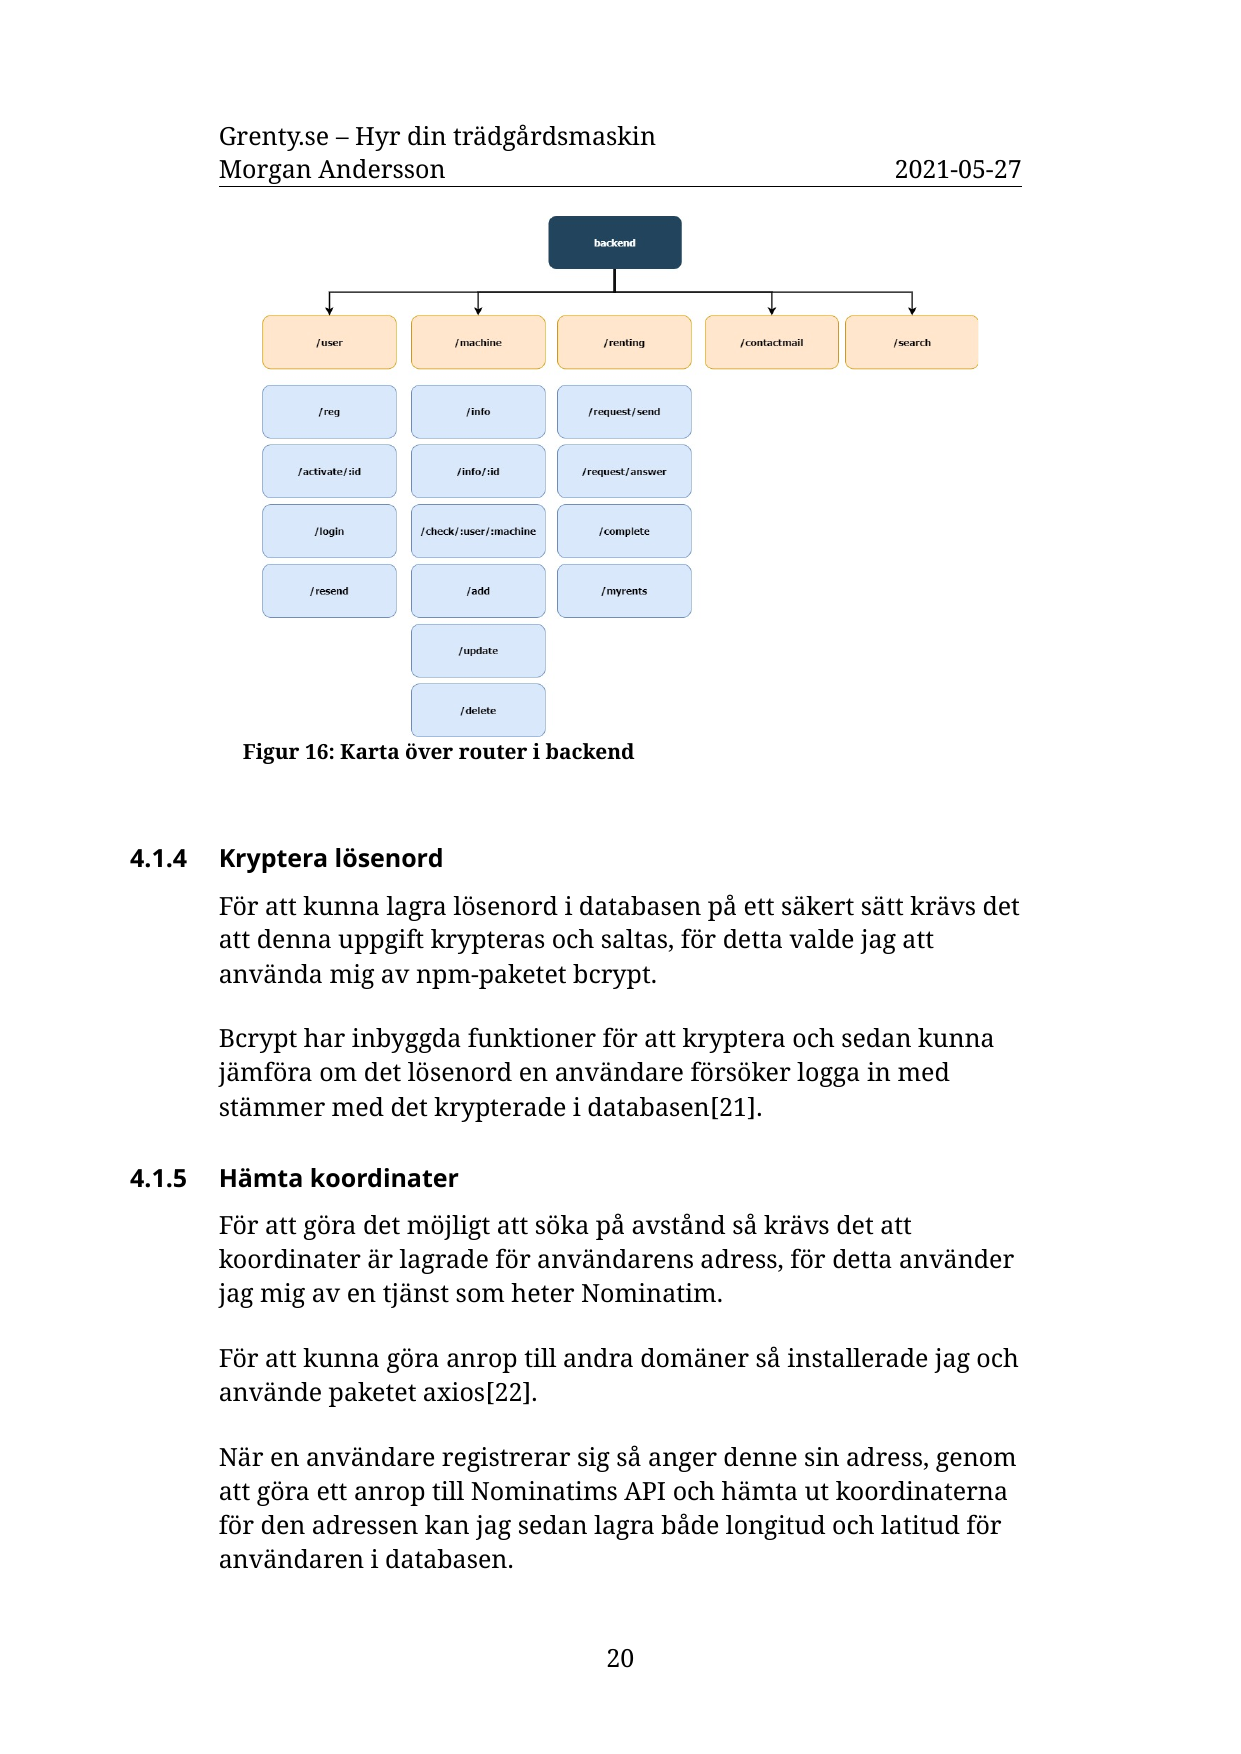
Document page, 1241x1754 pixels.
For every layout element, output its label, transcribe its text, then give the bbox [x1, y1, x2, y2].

subtitle Kryptera lösenord [130, 841, 1022, 875]
text När en användare registrerar sig så anger denne sin adress, genom att göra ett anrop till Nominatims API och hämta ut koordinaterna för den adressen kan jag sedan lagra både longitud och latitud för användaren i databasen. [218, 1439, 1022, 1576]
text För att kunna lagra lösenord i databasen på ett säkert sätt krävs det att denna uppgift krypteras och saltas, för detta valde jag att använda mig av npm-paketet bcrypt. [218, 888, 1022, 990]
text Bcrypt har inbyggda funktioner för att kryptera och sedan kunna jämföra om det lösenord en användare försöker logga in med stämmer med det krypterade i databasen[21]. [218, 1021, 1022, 1123]
text Figur 15: Karta över router i backend [243, 737, 997, 766]
picture [262, 216, 979, 737]
subtitle Hämta koordinater [130, 1160, 1022, 1194]
text För att kunna göra anrop till andra domäner så installerade jag och använde paketet axios[22]. [218, 1340, 1022, 1408]
text För att göra det möjligt att söka på avstånd så krävs det att koordinater är lagrade för användarens adress, för detta använder jag mig av en tjänst som heter Nominatim. [218, 1207, 1022, 1310]
